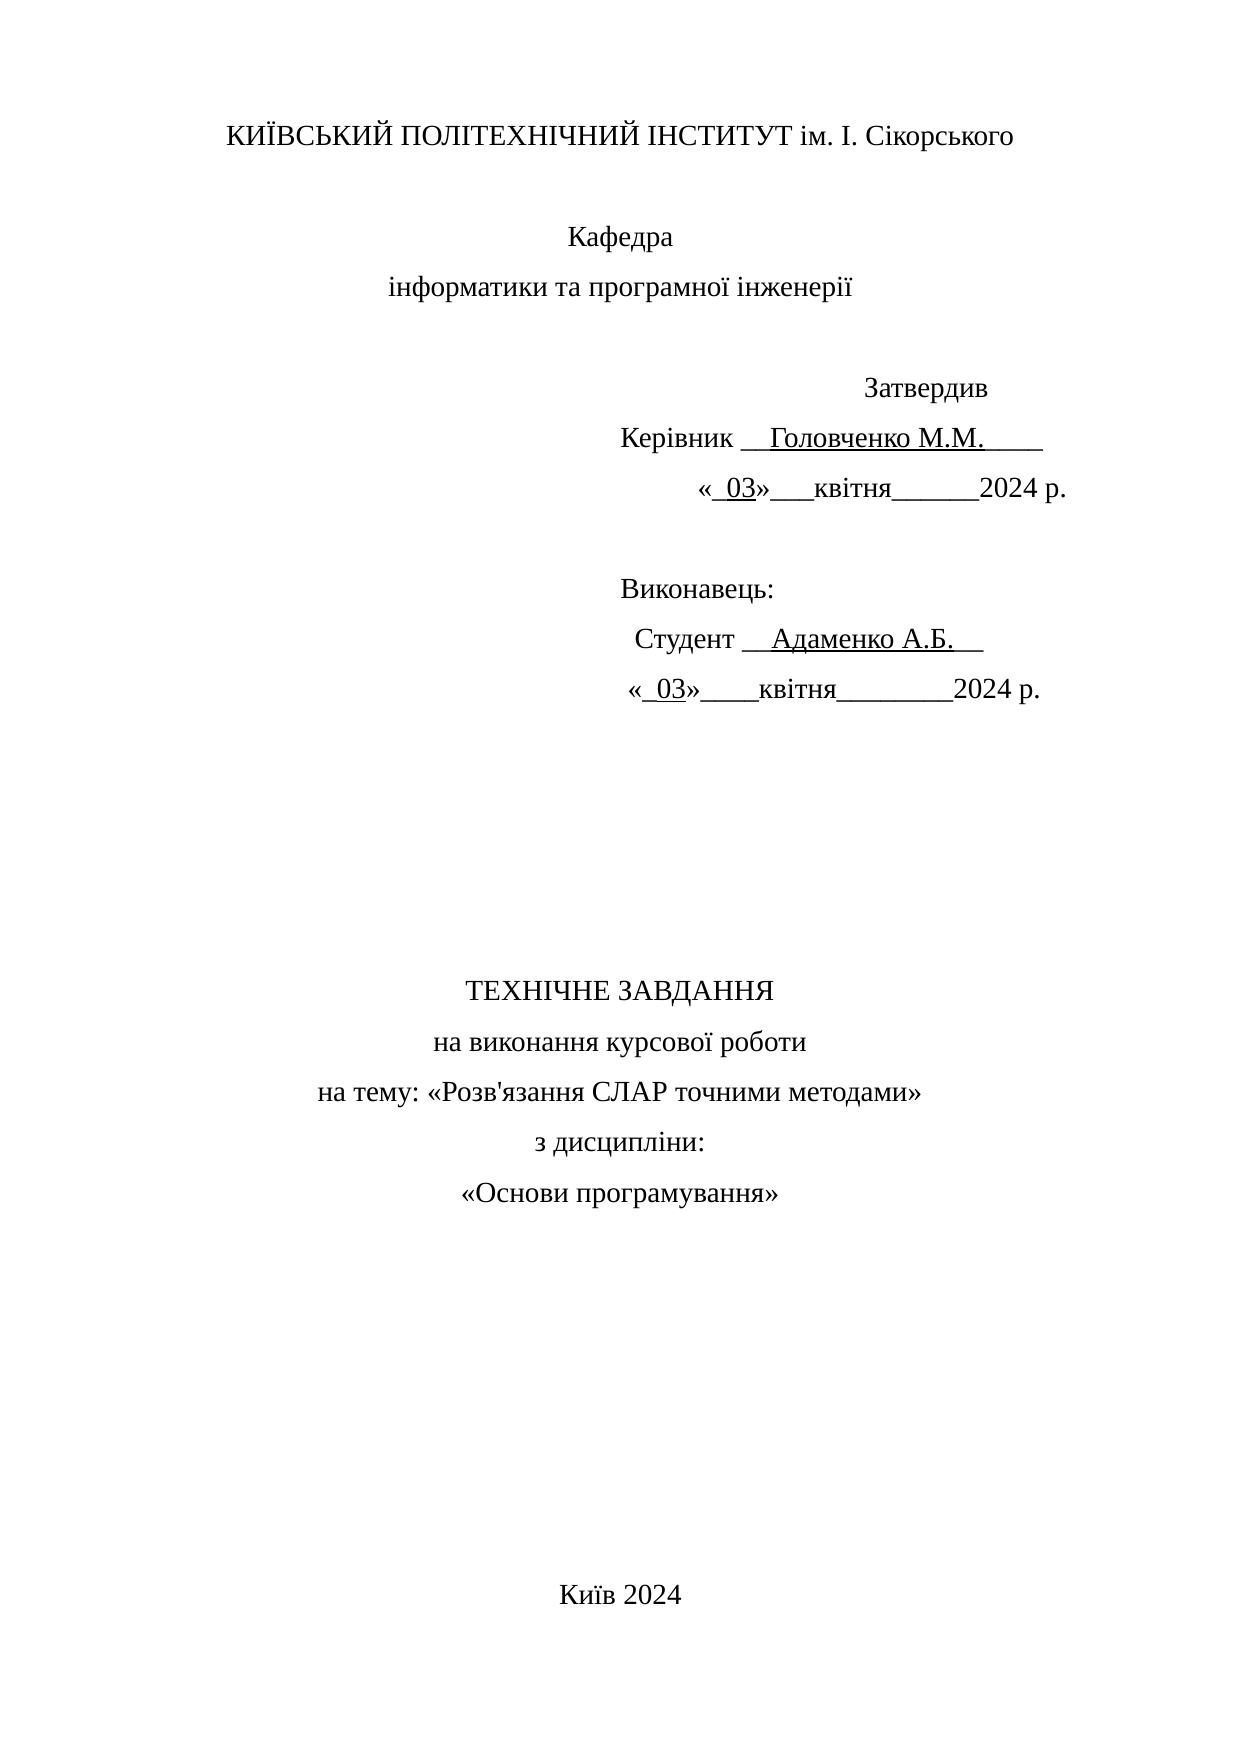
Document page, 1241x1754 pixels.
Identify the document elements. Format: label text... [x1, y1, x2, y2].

text Кафедра [118, 219, 1122, 252]
text «_03»____квітня________2024 р. [118, 672, 1121, 705]
text Київ 2024 [118, 1577, 1122, 1611]
text інформатики та програмної інженерії [118, 269, 1122, 303]
text Затвердив [118, 370, 1121, 403]
text Керівник __Головченко М.М.____ [118, 420, 1121, 453]
text з дисципліни: [118, 1124, 1121, 1158]
text КИЇВСЬКИЙ ПОЛІТЕХНІЧНИЙ ІНСТИТУТ ім. І. Сікорського [118, 118, 1122, 152]
text Виконавець: [118, 571, 1121, 604]
text ТЕХНІЧНЕ ЗАВДАННЯ [118, 973, 1121, 1007]
text «Основи програмування» [118, 1175, 1121, 1208]
text «_03»___квітня______2024 р. [118, 470, 1121, 504]
text на виконання курсової роботи [118, 1024, 1121, 1057]
text Студент __Адаменко А.Б.__ [561, 621, 1121, 655]
text на тему: «Розв'язання СЛАР точними методами» [118, 1074, 1121, 1108]
